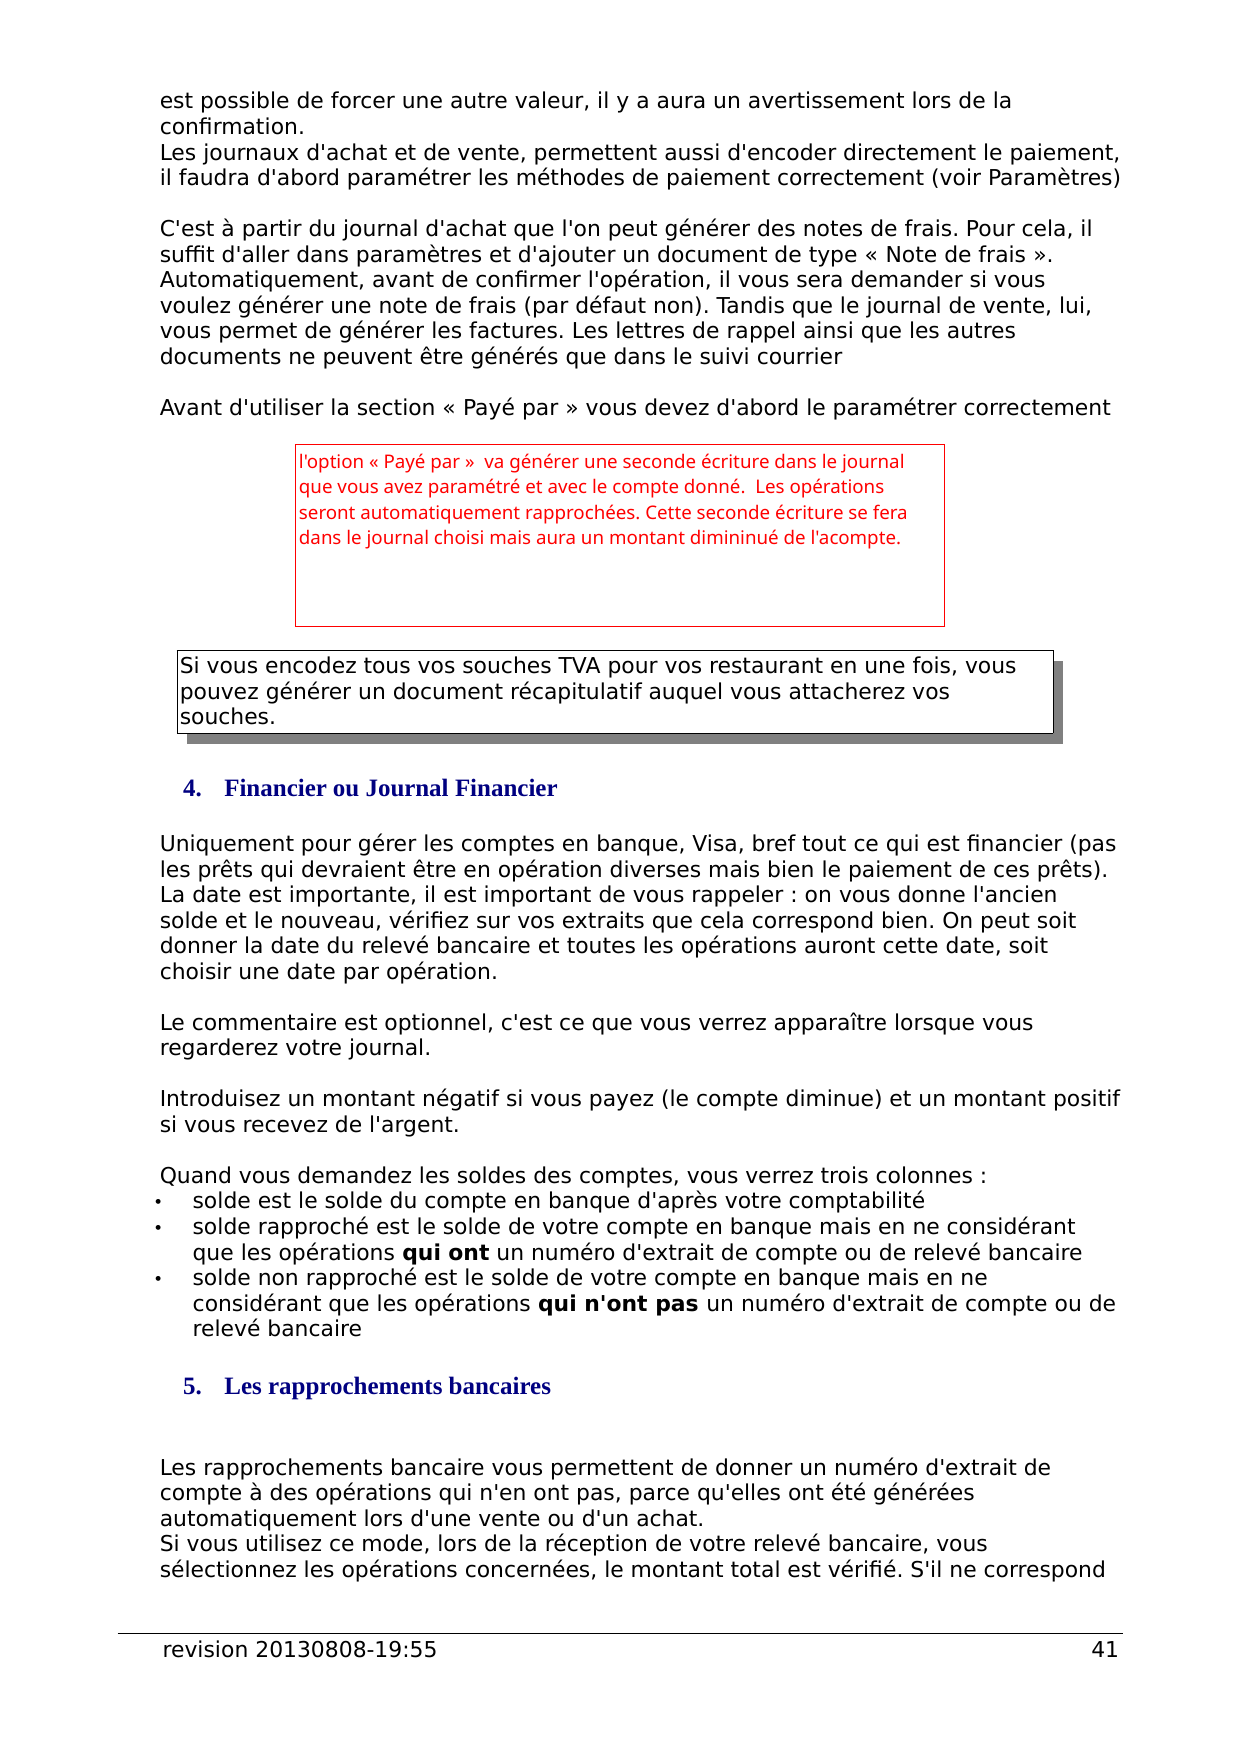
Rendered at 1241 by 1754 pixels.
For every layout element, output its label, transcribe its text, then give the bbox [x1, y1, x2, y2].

list solde rapproché est le solde de votre compte en banque mais en ne considérant que les opérations qui ont un numéro d'extrait de compte ou de relevé bancaire [155, 1214, 1123, 1265]
list solde est le solde du compte en banque d'après votre comptabilité [155, 1189, 1123, 1214]
text C'est à partir du journal d'achat que l'on peut générer des notes de frais. Pour cela, il suffit d'aller dans paramètres et d'ajouter un document de type « Note de frais ». Automatiquement, avant de confirmer l'opération, il vous sera demander si vous voulez générer une note de frais (par défaut non). Tandis que le journal de vente, lui, vous permet de générer les factures. Les lettres de rappel ainsi que les autres documents ne peuvent être générés que dans le suivi courrier [159, 216, 1123, 369]
text Quand vous demandez les soldes des comptes, vous verrez trois colonnes : [159, 1163, 1123, 1189]
list solde non rapproché est le solde de votre compte en banque mais en ne considérant que les opérations qui n'ont pas un numéro d'extrait de compte ou de relevé bancaire [155, 1265, 1123, 1342]
text est possible de forcer une autre valeur, il y a aura un avertissement lors de la confirmation. [159, 88, 1123, 139]
subtitle Les rapprochements bancaires [177, 1371, 1123, 1400]
subtitle Financier ou Journal Financier [177, 773, 1123, 802]
text La date est importante, il est important de vous rappeler : on vous donne l'ancien solde et le nouveau, vérifiez sur vos extraits que cela correspond bien. On peut soit donner la date du relevé bancaire et toutes les opérations auront cette date, soit choisir une date par opération. [159, 882, 1123, 984]
text Si vous encodez tous vos souches TVA pour vos restaurant en une fois, vous pouvez générer un document récapitulatif auquel vous attacherez vos souches. [178, 651, 1053, 733]
text Si vous utilisez ce mode, lors de la réception de votre relevé bancaire, vous sélectionnez les opérations concernées, le montant total est vérifié. S'il ne correspond [159, 1532, 1123, 1583]
text l'option « Payé par » va générer une seconde écriture dans le journal que vous avez paramétré et avec le compte donné. Les opérations seront automatiquement rapprochées. Cette seconde écriture se fera dans le journal choisi mais aura un montant dimininué de l'acompte. [296, 445, 944, 550]
text Uniquement pour gérer les comptes en banque, Visa, bref tout ce qui est financier (pas les prêts qui devraient être en opération diverses mais bien le paiement de ces prêts). [159, 831, 1123, 882]
text Les rapprochements bancaire vous permettent de donner un numéro d'extrait de compte à des opérations qui n'en ont pas, parce qu'elles ont été générées automatiquement lors d'une vente ou d'un achat. [159, 1455, 1123, 1532]
text Introduisez un montant négatif si vous payez (le compte diminue) et un montant positif si vous recevez de l'argent. [159, 1087, 1123, 1138]
text Les journaux d'achat et de vente, permettent aussi d'encoder directement le paiement, il faudra d'abord paramétrer les méthodes de paiement correctement (voir Paramètres) [159, 139, 1123, 191]
text Le commentaire est optionnel, c'est ce que vous verrez apparaître lorsque vous regarderez votre journal. [159, 1010, 1123, 1061]
text Avant d'utiliser la section « Payé par » vous devez d'abord le paramétrer correctement [159, 395, 1123, 420]
